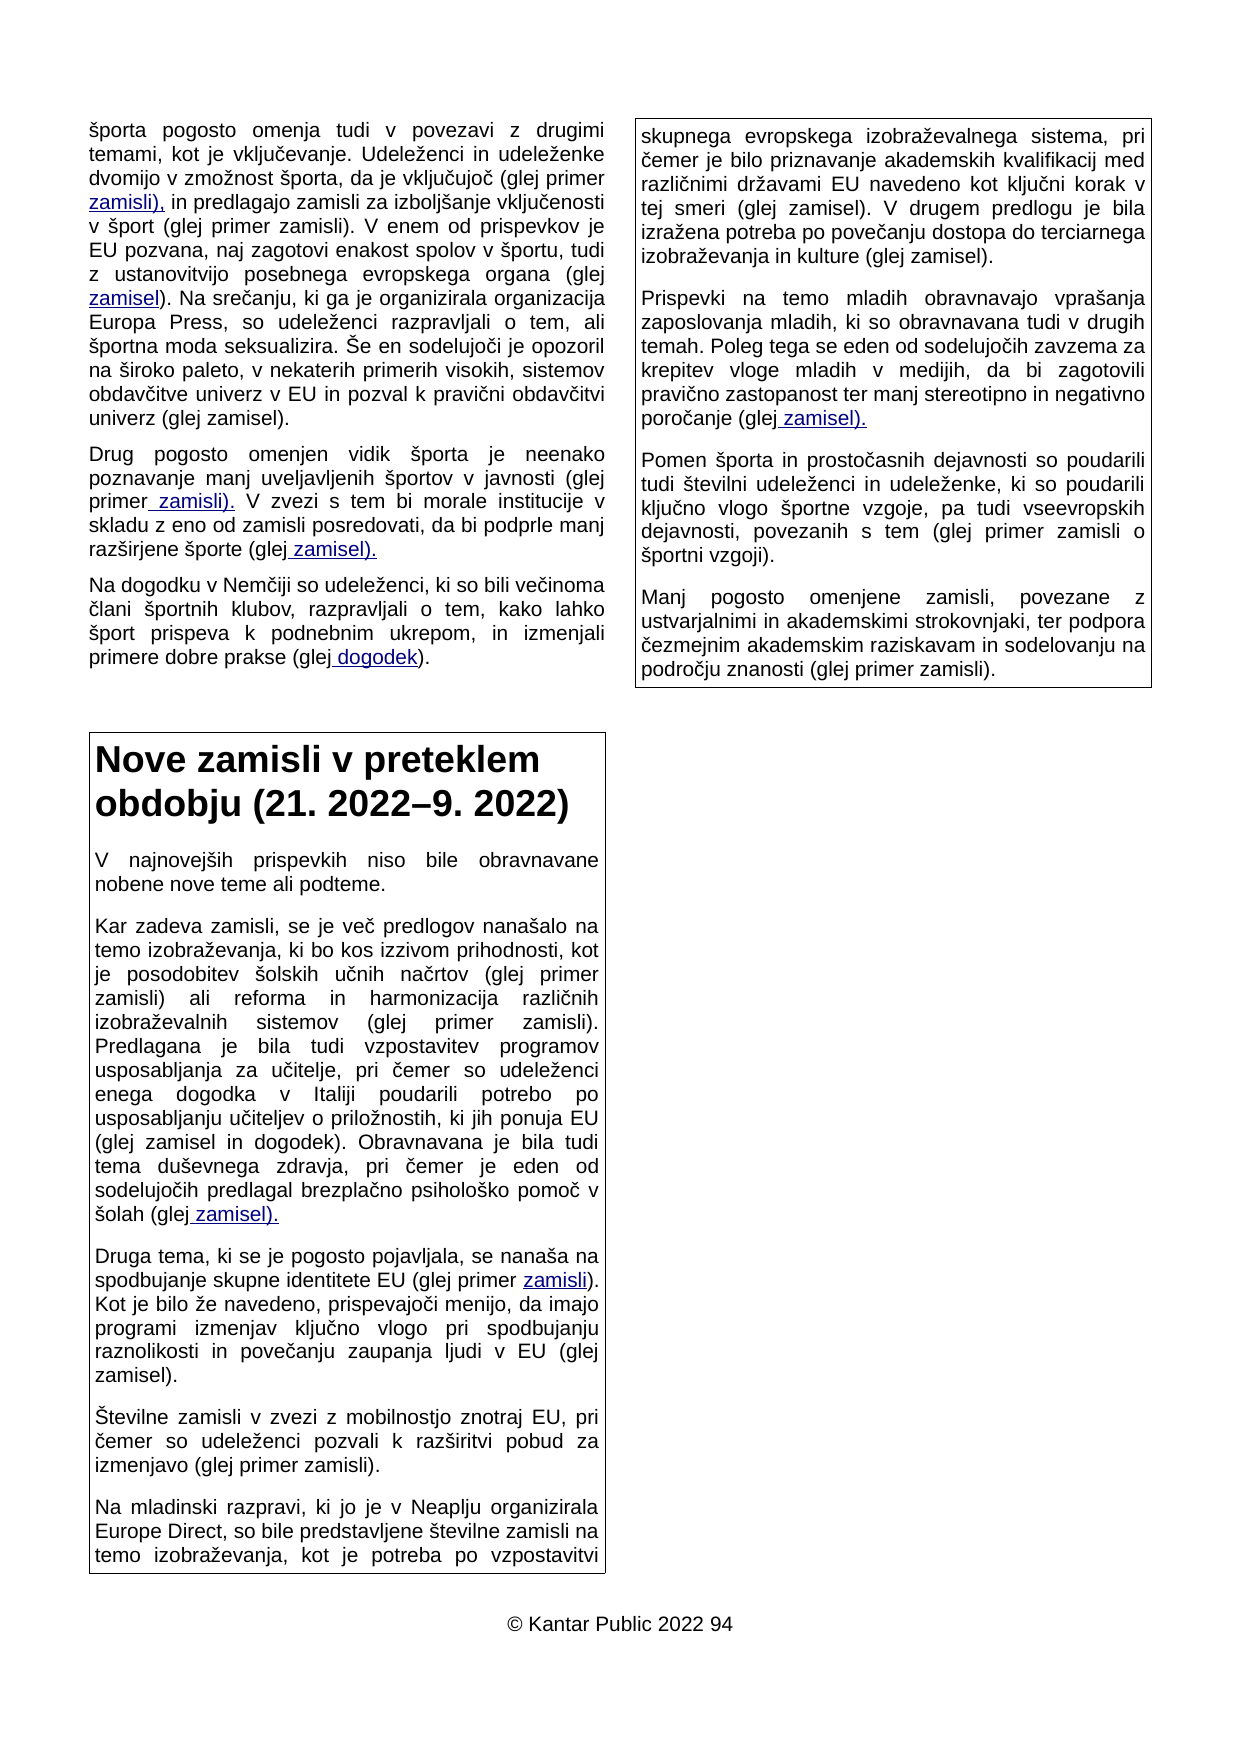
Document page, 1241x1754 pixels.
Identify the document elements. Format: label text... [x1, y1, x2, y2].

text Na dogodku v Nemčiji so udeleženci, ki so bili večinoma člani športnih klubov, razpravljali o tem, kako lahko šport prispeva k podnebnim ukrepom, in izmenjali primere dobre prakse (glej dogodek). [88, 573, 605, 669]
text Druga tema, ki se je pogosto pojavljala, se nanaša na spodbujanje skupne identitete EU (glej primer zamisli). Kot je bilo že navedeno, prispevajoči menijo, da imajo programi izmenjav ključno vlogo pri spodbujanju raznolikosti in povečanju zaupanja ljudi v EU (glej zamisel). [90, 1237, 605, 1393]
text športa pogosto omenja tudi v povezavi z drugimi temami, kot je vključevanje. Udeleženci in udeleženke dvomijo v zmožnost športa, da je vključujoč (glej primer zamisli), in predlagajo zamisli za izboljšanje vključenosti v šport (glej primer zamisli). V enem od prispevkov je EU pozvana, naj zagotovi enakost spolov v športu, tudi z ustanovitvijo posebnega evropskega organa (glej zamisel). Na srečanju, ki ga je organizirala organizacija Europa Press, so udeleženci razpravljali o tem, ali športna moda seksualizira. Še en sodelujoči je opozoril na široko paleto, v nekaterih primerih visokih, sistemov obdavčitve univerz v EU in pozval k pravični obdavčitvi univerz (glej zamisel). [88, 118, 605, 429]
text V najnovejših prispevkih niso bile obravnavane nobene nove teme ali podteme. [90, 842, 605, 902]
text Pomen športa in prostočasnih dejavnosti so poudarili tudi številni udeleženci in udeleženke, ki so poudarili ključno vlogo športne vzgoje, pa tudi vseevropskih dejavnosti, povezanih s tem (glej primer zamisli o športni vzgoji). [636, 441, 1151, 573]
subtitle Nove zamisli v preteklem obdobju (21. 2022–9. 2022) [90, 733, 605, 830]
text Številne zamisli v zvezi z mobilnostjo znotraj EU, pri čemer so udeleženci pozvali k razširitvi pobud za izmenjavo (glej primer zamisli). [90, 1399, 605, 1483]
text Prispevki na temo mladih obravnavajo vprašanja zaposlovanja mladih, ki so obravnavana tudi v drugih temah. Poleg tega se eden od sodelujočih zavzema za krepitev vloge mladih v medijih, da bi zagotovili pravično zastopanost ter manj stereotipno in negativno poročanje (glej zamisel). [636, 280, 1151, 436]
text Drug pogosto omenjen vidik športa je neenako poznavanje manj uveljavljenih športov v javnosti (glej primer zamisli). V zvezi s tem bi morale institucije v skladu z eno od zamisli posredovati, da bi podprle manj razširjene športe (glej zamisel). [88, 441, 605, 561]
text skupnega evropskega izobraževalnega sistema, pri čemer je bilo priznavanje akademskih kvalifikacij med različnimi državami EU navedeno kot ključni korak v tej smeri (glej zamisel). V drugem predlogu je bila izražena potreba po povečanju dostopa do terciarnega izobraževanja in kulture (glej zamisel). [636, 119, 1151, 274]
text Na mladinski razpravi, ki jo je v Neaplju organizirala Europe Direct, so bile predstavljene številne zamisli na temo izobraževanja, kot je potreba po vzpostavitvi [90, 1489, 605, 1573]
text Kar zadeva zamisli, se je več predlogov nanašalo na temo izobraževanja, ki bo kos izzivom prihodnosti, kot je posodobitev šolskih učnih načrtov (glej primer zamisli) ali reforma in harmonizacija različnih izobraževalnih sistemov (glej primer zamisli). Predlagana je bila tudi vzpostavitev programov usposabljanja za učitelje, pri čemer so udeleženci enega dogodka v Italiji poudarili potrebo po usposabljanju učiteljev o priložnostih, ki jih ponuja EU (glej zamisel in dogodek). Obravnavana je bila tudi tema duševnega zdravja, pri čemer je eden od sodelujočih predlagal brezplačno psihološko pomoč v šolah (glej zamisel). [90, 908, 605, 1232]
text Manj pogosto omenjene zamisli, povezane z ustvarjalnimi in akademskimi strokovnjaki, ter podpora čezmejnim akademskim raziskavam in sodelovanju na področju znanosti (glej primer zamisli). [636, 579, 1151, 687]
